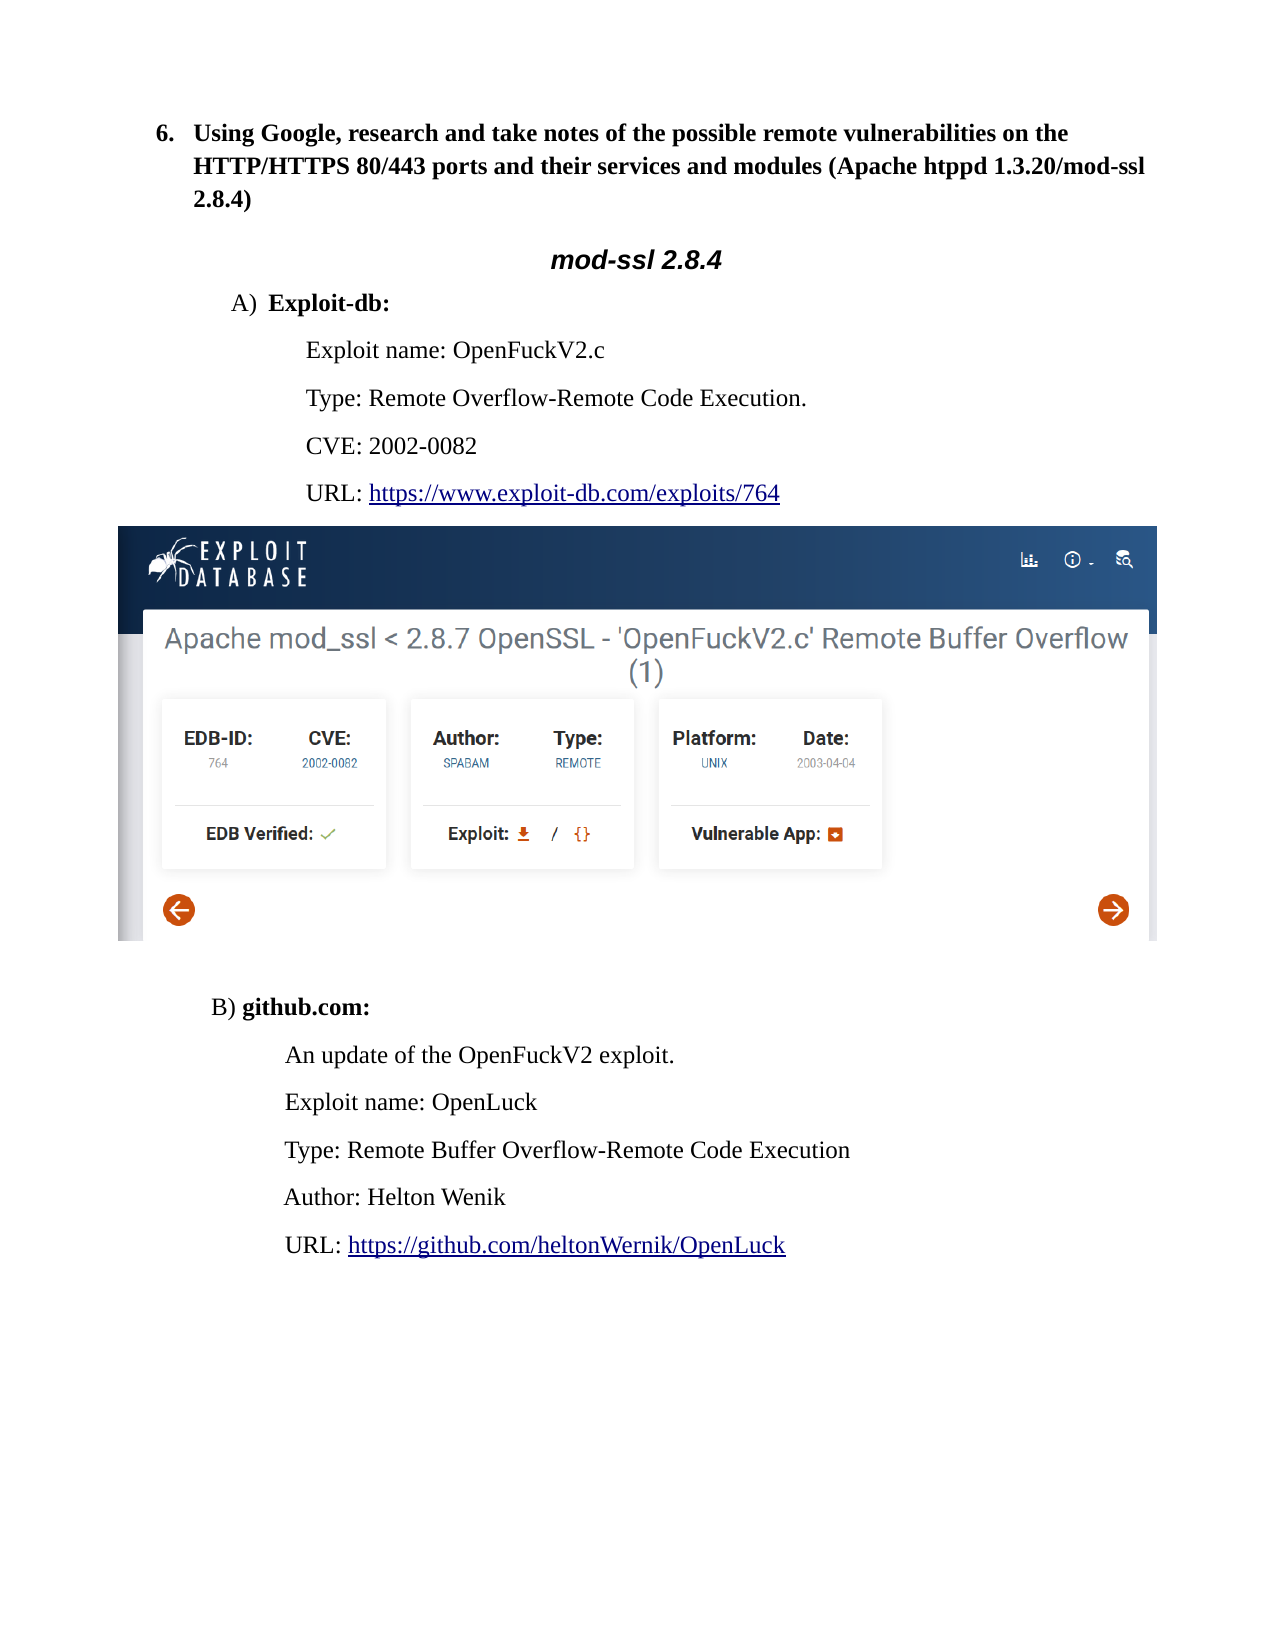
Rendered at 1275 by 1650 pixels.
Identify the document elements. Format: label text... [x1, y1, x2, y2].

text Author: Helton Wenik [118, 1182, 1157, 1211]
text Type: Remote Buffer Overflow-Remote Code Execution [118, 1135, 1157, 1164]
list Exploit-db: [231, 288, 1157, 317]
list CVE: 2002-0082 [268, 431, 1157, 459]
subtitle mod-ssl 2.8.4 [118, 244, 1157, 276]
list Exploit name: OpenFuckV2.c [268, 336, 1157, 364]
list Type: Remote Overflow-Remote Code Execution. [268, 383, 1157, 412]
text URL: https://github.com/heltonWernik/OpenLuck [118, 1230, 1157, 1259]
picture [118, 526, 1157, 941]
text Exploit name: OpenLuck [118, 1087, 1157, 1116]
list Using Google, research and take notes of the possible remote vulnerabilities on the HTTP/HTTPS 80/443 ports and their services and modules (Apache htppd 1.3.20/mod-ssl 2.8.4) [156, 118, 1157, 213]
list URL: https://www.exploit-db.com/exploits/764 [268, 478, 1157, 507]
text B) github.com: [118, 992, 1157, 1021]
text An update of the OpenFuckV2 exploit. [118, 1040, 1157, 1068]
